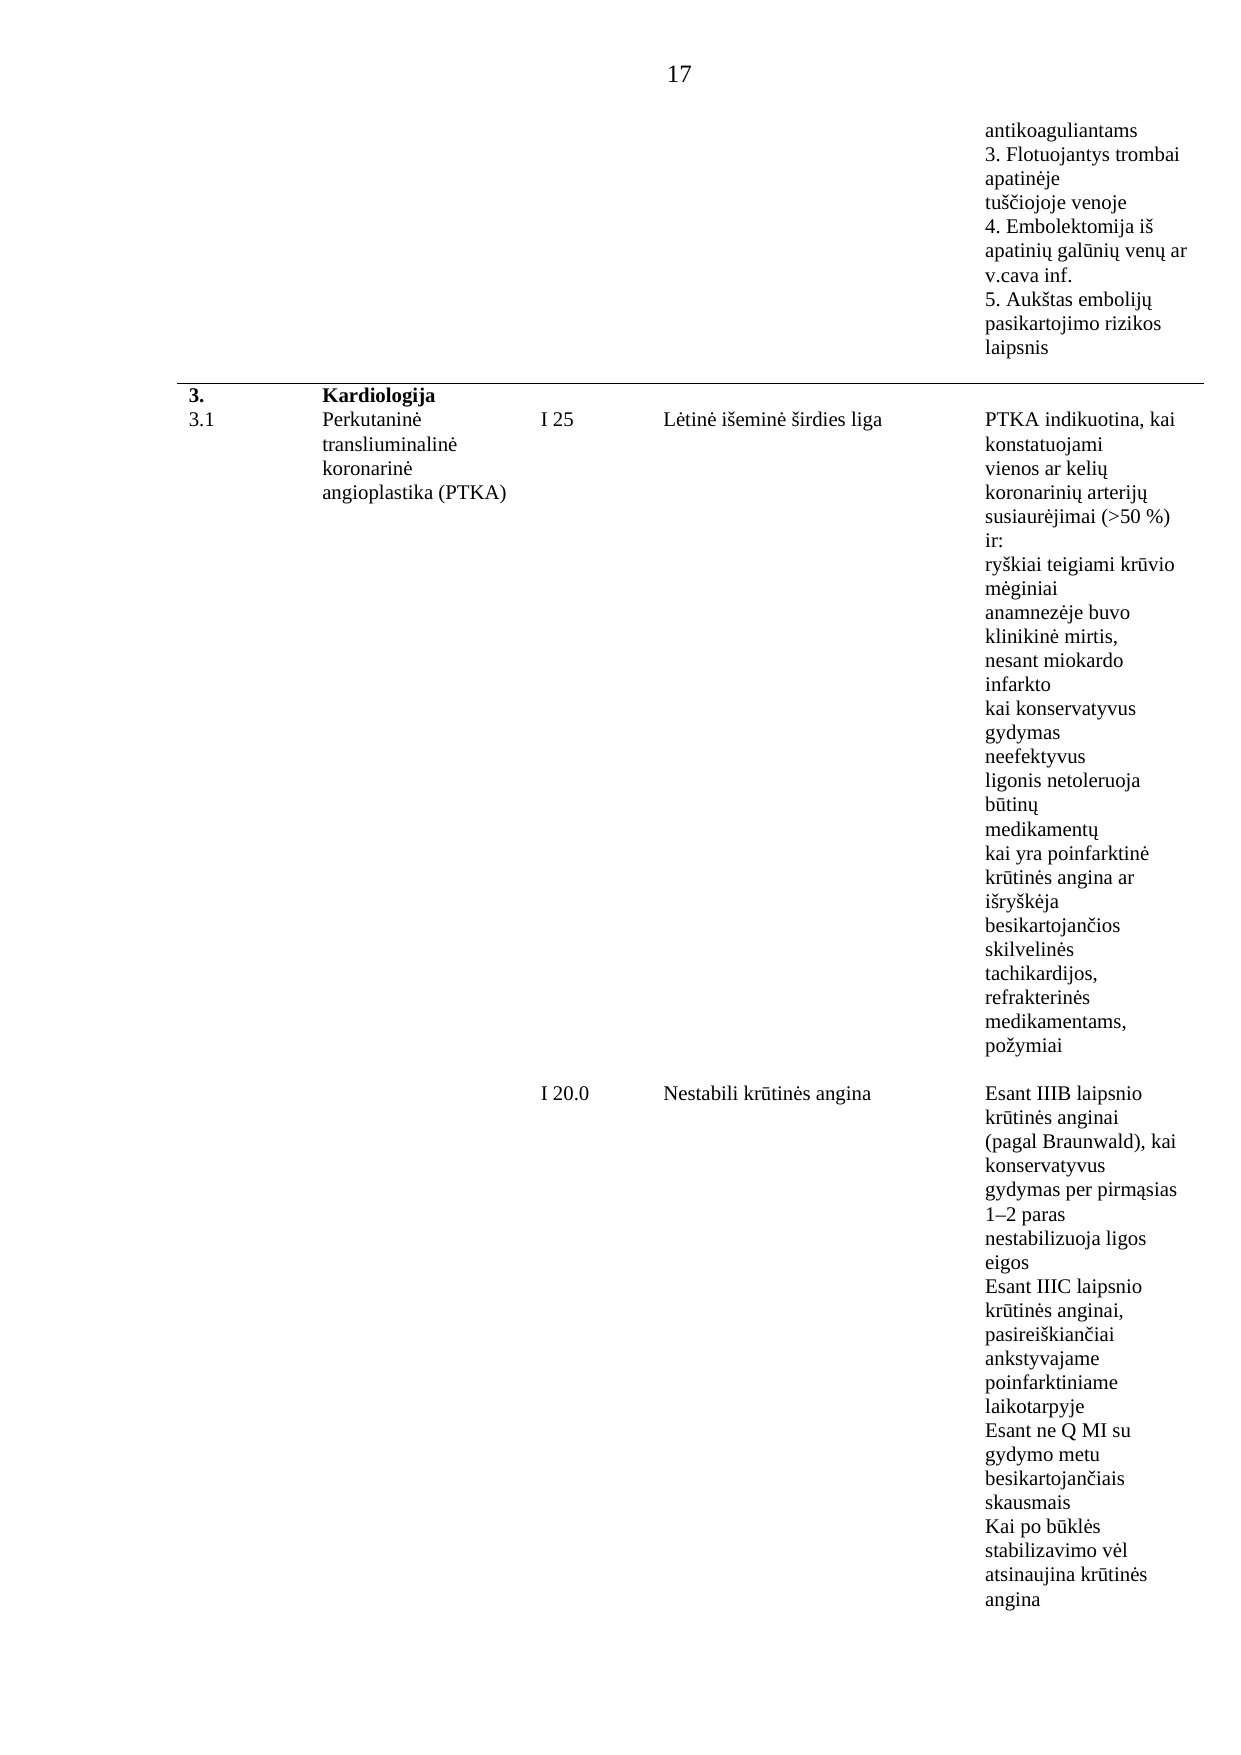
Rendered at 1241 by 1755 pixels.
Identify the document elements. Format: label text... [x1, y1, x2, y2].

table_cell susiaurėjimai (>50 %) ir: [974, 504, 1204, 552]
table_cell [177, 744, 311, 768]
table_cell I 25 [529, 408, 652, 456]
table_cell 5. Aukštas embolijų [974, 287, 1204, 311]
table_cell [652, 1370, 974, 1418]
table_cell [311, 1274, 529, 1322]
table_cell [311, 1178, 529, 1226]
table_cell [652, 456, 974, 504]
table_cell [652, 1418, 974, 1466]
table_cell Nestabili krūtinės angina [652, 1081, 974, 1129]
table_cell [974, 1611, 1204, 1634]
table_cell [529, 384, 652, 407]
table_cell [311, 1611, 529, 1634]
table_cell [652, 961, 974, 1009]
table_cell [652, 504, 974, 552]
table_cell [652, 648, 974, 696]
table_cell [652, 142, 974, 190]
table_cell [311, 1129, 529, 1177]
table_cell Esant IIIB laipsnio krūtinės anginai [974, 1081, 1204, 1129]
table_cell [311, 1009, 529, 1057]
table_cell [529, 1226, 652, 1274]
table_cell [177, 1129, 311, 1177]
table_cell [652, 311, 974, 359]
table_cell [652, 1466, 974, 1514]
table_cell [529, 1563, 652, 1611]
table_cell [529, 1418, 652, 1466]
table_cell [311, 1226, 529, 1274]
table_cell anamnezėje buvo klinikinė mirtis, [974, 600, 1204, 648]
table_cell [311, 889, 529, 961]
table_cell [652, 552, 974, 600]
table_cell [311, 744, 529, 768]
table_cell [529, 961, 652, 1009]
table_cell [177, 1057, 311, 1081]
table_cell [177, 816, 311, 841]
table_cell [529, 768, 652, 816]
table_cell [652, 1129, 974, 1177]
table_cell [652, 696, 974, 744]
table_cell [311, 1370, 529, 1418]
table_cell [529, 1274, 652, 1322]
table_cell [652, 1322, 974, 1370]
table_cell [177, 600, 311, 648]
table_cell [652, 1611, 974, 1634]
table_cell Kardiologija [311, 384, 529, 407]
table_cell [177, 1611, 311, 1634]
table_cell [177, 1466, 311, 1514]
table_cell [529, 1178, 652, 1226]
table_cell nestabilizuoja ligos eigos [974, 1226, 1204, 1274]
table_cell gydymas per pirmąsias 1–2 paras [974, 1178, 1204, 1226]
table_cell [311, 1466, 529, 1514]
table_cell [177, 1322, 311, 1370]
table_cell [177, 118, 311, 142]
table_cell [974, 1057, 1204, 1081]
table_cell [311, 1563, 529, 1611]
table_cell [652, 816, 974, 841]
table_cell [529, 1009, 652, 1057]
table_cell [652, 841, 974, 889]
table_cell [311, 841, 529, 889]
table_cell [177, 889, 311, 961]
table_cell [974, 359, 1204, 383]
table_cell [177, 1081, 311, 1129]
table_cell 3. Flotuojantys trombai apatinėje [974, 142, 1204, 190]
table_cell [652, 214, 974, 287]
table_cell [529, 311, 652, 359]
table_cell [652, 1009, 974, 1057]
table_cell [177, 648, 311, 696]
table_cell atsinaujina krūtinės angina [974, 1563, 1204, 1611]
table_cell [529, 841, 652, 889]
table_cell besikartojančiais skausmais [974, 1466, 1204, 1514]
table_cell ryškiai teigiami krūvio mėginiai [974, 552, 1204, 600]
table_cell [177, 552, 311, 600]
table_cell [311, 190, 529, 214]
table_cell [529, 1611, 652, 1634]
table_cell [177, 1370, 311, 1418]
table_cell [529, 118, 652, 142]
table_cell [652, 1514, 974, 1562]
table_cell Lėtinė išeminė širdies liga [652, 408, 974, 456]
table_cell [529, 1322, 652, 1370]
table_cell [529, 1514, 652, 1562]
table_cell [652, 359, 974, 383]
table_cell neefektyvus [974, 744, 1204, 768]
table_cell [529, 214, 652, 287]
table_cell [177, 1563, 311, 1611]
table_cell [652, 1563, 974, 1611]
table_cell kai konservatyvus gydymas [974, 696, 1204, 744]
table_cell [652, 889, 974, 961]
table_cell [529, 696, 652, 744]
table_cell [311, 214, 529, 287]
table_cell [177, 696, 311, 744]
table_cell [529, 744, 652, 768]
table_cell [177, 287, 311, 311]
table_cell [652, 768, 974, 816]
table_cell [177, 1514, 311, 1562]
table_cell [177, 1418, 311, 1466]
table_cell [177, 1009, 311, 1057]
table_cell [311, 287, 529, 311]
table_cell [311, 359, 529, 383]
table_cell pasireiškiančiai ankstyvajame [974, 1322, 1204, 1370]
table_cell [311, 816, 529, 841]
table_cell [529, 359, 652, 383]
table_cell [311, 552, 529, 600]
table_cell [177, 214, 311, 287]
table_cell 4. Embolektomija iš apatinių galūnių venų ar v.cava inf. [974, 214, 1204, 287]
table_cell [311, 648, 529, 696]
table_cell [529, 142, 652, 190]
table_cell [177, 359, 311, 383]
table_cell [311, 961, 529, 1009]
table_cell 3. [177, 384, 311, 407]
table_cell [652, 600, 974, 648]
table_cell medikamentams, požymiai [974, 1009, 1204, 1057]
table_cell išryškėja besikartojančios skilvelinės [974, 889, 1204, 961]
table_cell I 20.0 [529, 1081, 652, 1129]
table_cell [177, 142, 311, 190]
table_cell [529, 1057, 652, 1081]
table_cell nesant miokardo infarkto [974, 648, 1204, 696]
table_cell tachikardijos, refrakterinės [974, 961, 1204, 1009]
table_cell vienos ar kelių koronarinių arterijų [974, 456, 1204, 504]
table_cell [652, 1226, 974, 1274]
table_cell poinfarktiniame laikotarpyje [974, 1370, 1204, 1418]
table_cell [652, 1057, 974, 1081]
table_cell [529, 456, 652, 504]
table_cell [177, 190, 311, 214]
table_cell [311, 1081, 529, 1129]
table_cell [311, 1514, 529, 1562]
table_cell [529, 552, 652, 600]
table_cell tuščiojoje venoje [974, 190, 1204, 214]
table_cell [529, 1466, 652, 1514]
table_cell [177, 311, 311, 359]
table_cell [311, 696, 529, 744]
table_cell [529, 889, 652, 961]
table_cell [529, 287, 652, 311]
table_cell pasikartojimo rizikos laipsnis [974, 311, 1204, 359]
table_cell Kai po būklės stabilizavimo vėl [974, 1514, 1204, 1562]
table_cell [652, 744, 974, 768]
table_cell [529, 190, 652, 214]
table_cell [652, 384, 974, 407]
table_cell [974, 384, 1204, 407]
table_cell Esant IIIC laipsnio krūtinės anginai, [974, 1274, 1204, 1322]
table_cell [652, 118, 974, 142]
table_cell kai yra poinfarktinė krūtinės angina ar [974, 841, 1204, 889]
table_cell [311, 1057, 529, 1081]
table_cell 3.1 [177, 408, 311, 456]
table_cell medikamentų [974, 816, 1204, 841]
table_cell [311, 311, 529, 359]
table_cell Perkutaninė transliuminalinė koronarinė angioplastika (PTKA) [311, 408, 529, 552]
table_cell [311, 142, 529, 190]
table_cell [652, 1274, 974, 1322]
table_cell antikoaguliantams [974, 118, 1204, 142]
table_cell (pagal Braunwald), kai konservatyvus [974, 1129, 1204, 1177]
table_cell [177, 504, 311, 552]
table_cell [652, 190, 974, 214]
table_cell [177, 961, 311, 1009]
table_cell [177, 1226, 311, 1274]
table_cell [311, 1418, 529, 1466]
table_cell PTKA indikuotina, kai konstatuojami [974, 408, 1204, 456]
table_cell [529, 1129, 652, 1177]
table_cell [311, 600, 529, 648]
table_cell [652, 1178, 974, 1226]
table_cell [529, 816, 652, 841]
table_cell [652, 287, 974, 311]
table_cell [177, 456, 311, 504]
table_cell [177, 1178, 311, 1226]
table_cell [311, 1322, 529, 1370]
table_cell [177, 768, 311, 816]
table_cell [311, 768, 529, 816]
table_cell [529, 648, 652, 696]
table_cell ligonis netoleruoja būtinų [974, 768, 1204, 816]
table_cell [529, 600, 652, 648]
table_cell [311, 118, 529, 142]
table_cell [529, 504, 652, 552]
table_cell [177, 841, 311, 889]
table_cell [529, 1370, 652, 1418]
table_cell [177, 1274, 311, 1322]
table_cell Esant ne Q MI su gydymo metu [974, 1418, 1204, 1466]
